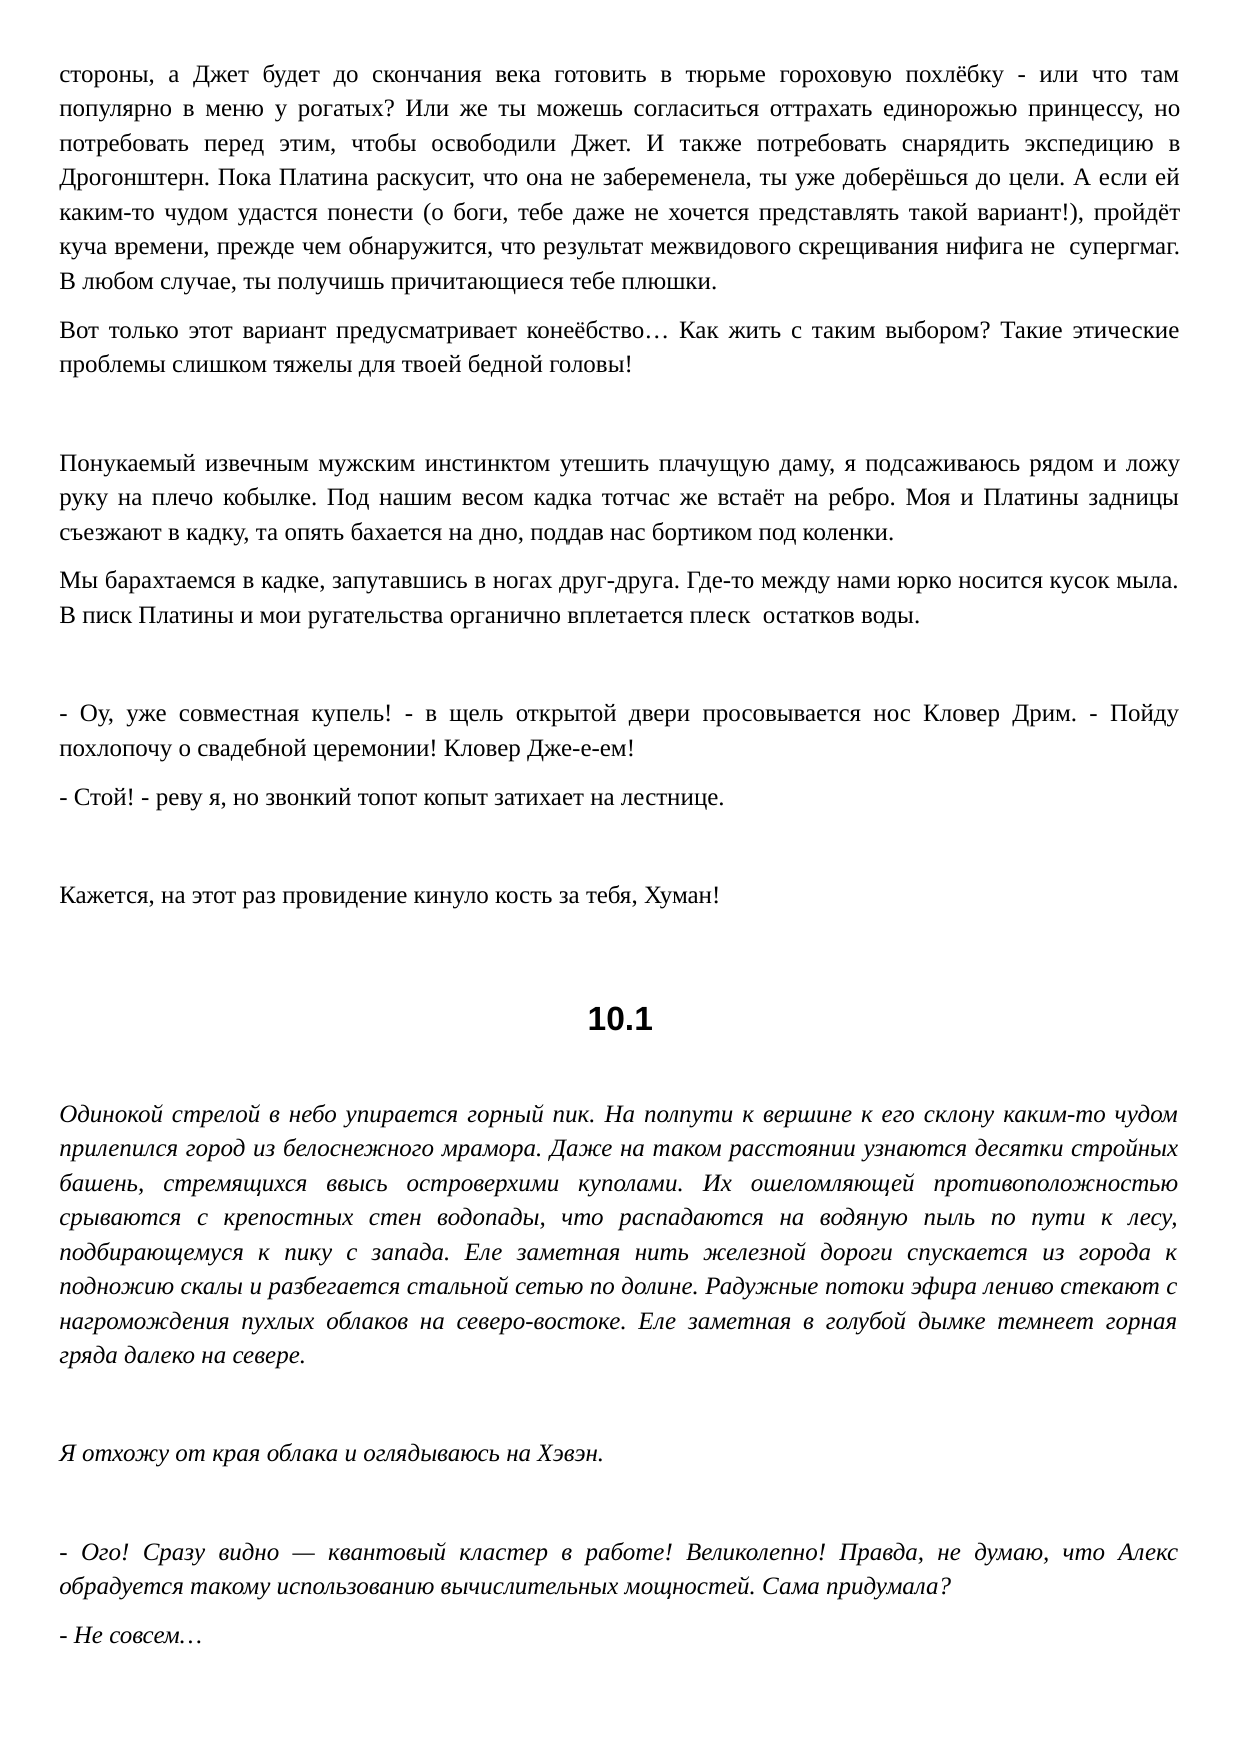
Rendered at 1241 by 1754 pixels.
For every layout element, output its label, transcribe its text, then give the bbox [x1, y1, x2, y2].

text - Не совсем… [59, 1620, 1181, 1649]
text Я отхожу от края облака и оглядываюсь на Хэвэн. [59, 1438, 1181, 1467]
text - Стой! - реву я, но звонкий топот копыт затихает на лестнице. [59, 782, 1181, 811]
subtitle 10.1 [59, 999, 1181, 1037]
text Одинокой стрелой в небо упирается горный пик. На полпути к вершине к его склону каким-то чудом прилепился город из белоснежного мрамора. Даже на таком расстоянии узнаются десятки стройных башень, стремящихся ввысь островерхими куполами. Их ошеломляющей противоположностью срываются с крепостных стен водопады, что распадаются на водяную пыль по пути к лесу, подбирающемуся к пику с запада. Еле заметная нить железной дороги спускается из города к подножию скалы и разбегается стальной сетью по долине. Радужные потоки эфира лениво стекают с нагромождения пухлых облаков на северо-востоке. Еле заметная в голубой дымке темнеет горная гряда далеко на севере. [59, 1099, 1181, 1369]
text Мы барахтаемся в кадке, запутавшись в ногах друг-друга. Где-то между нами юрко носится кусок мыла. В писк Платины и мои ругательства органично вплетается плеск остатков воды. [59, 566, 1181, 629]
text Вот только этот вариант предусматривает конеёбство… Как жить с таким выбором? Такие этические проблемы слишком тяжелы для твоей бедной головы! [59, 315, 1181, 378]
text - Ого! Сразу видно — квантовый кластер в работе! Великолепно! Правда, не думаю, что Алекс обрадуется такому использованию вычислительных мощностей. Сама придумала? [59, 1537, 1181, 1600]
text стороны, а Джет будет до скончания века готовить в тюрьме гороховую похлёбку - или что там популярно в меню у рогатых? Или же ты можешь согласиться оттрахать единорожью принцессу, но потребовать перед этим, чтобы освободили Джет. И также потребовать снарядить экспедицию в Дрогонштерн. Пока Платина раскусит, что она не забеременела, ты уже доберёшься до цели. А если ей каким-то чудом удастся понести (о боги, тебе даже не хочется представлять такой вариант!), пройдёт куча времени, прежде чем обнаружится, что результат межвидового скрещивания нифига не супергмаг. В любом случае, ты получишь причитающиеся тебе плюшки. [59, 59, 1181, 295]
text - Оу, уже совместная купель! - в щель открытой двери просовывается нос Кловер Дрим. - Пойду похлопочу о свадебной церемонии! Кловер Дже-е-ем! [59, 698, 1181, 761]
text Понукаемый извечным мужским инстинктом утешить плачущую даму, я подсаживаюсь рядом и ложу руку на плечо кобылке. Под нашим весом кадка тотчас же встаёт на ребро. Моя и Платины задницы съезжают в кадку, та опять бахается на дно, поддав нас бортиком под коленки. [59, 448, 1181, 545]
text Кажется, на этот раз провидение кинуло кость за тебя, Хуман! [59, 880, 1181, 909]
